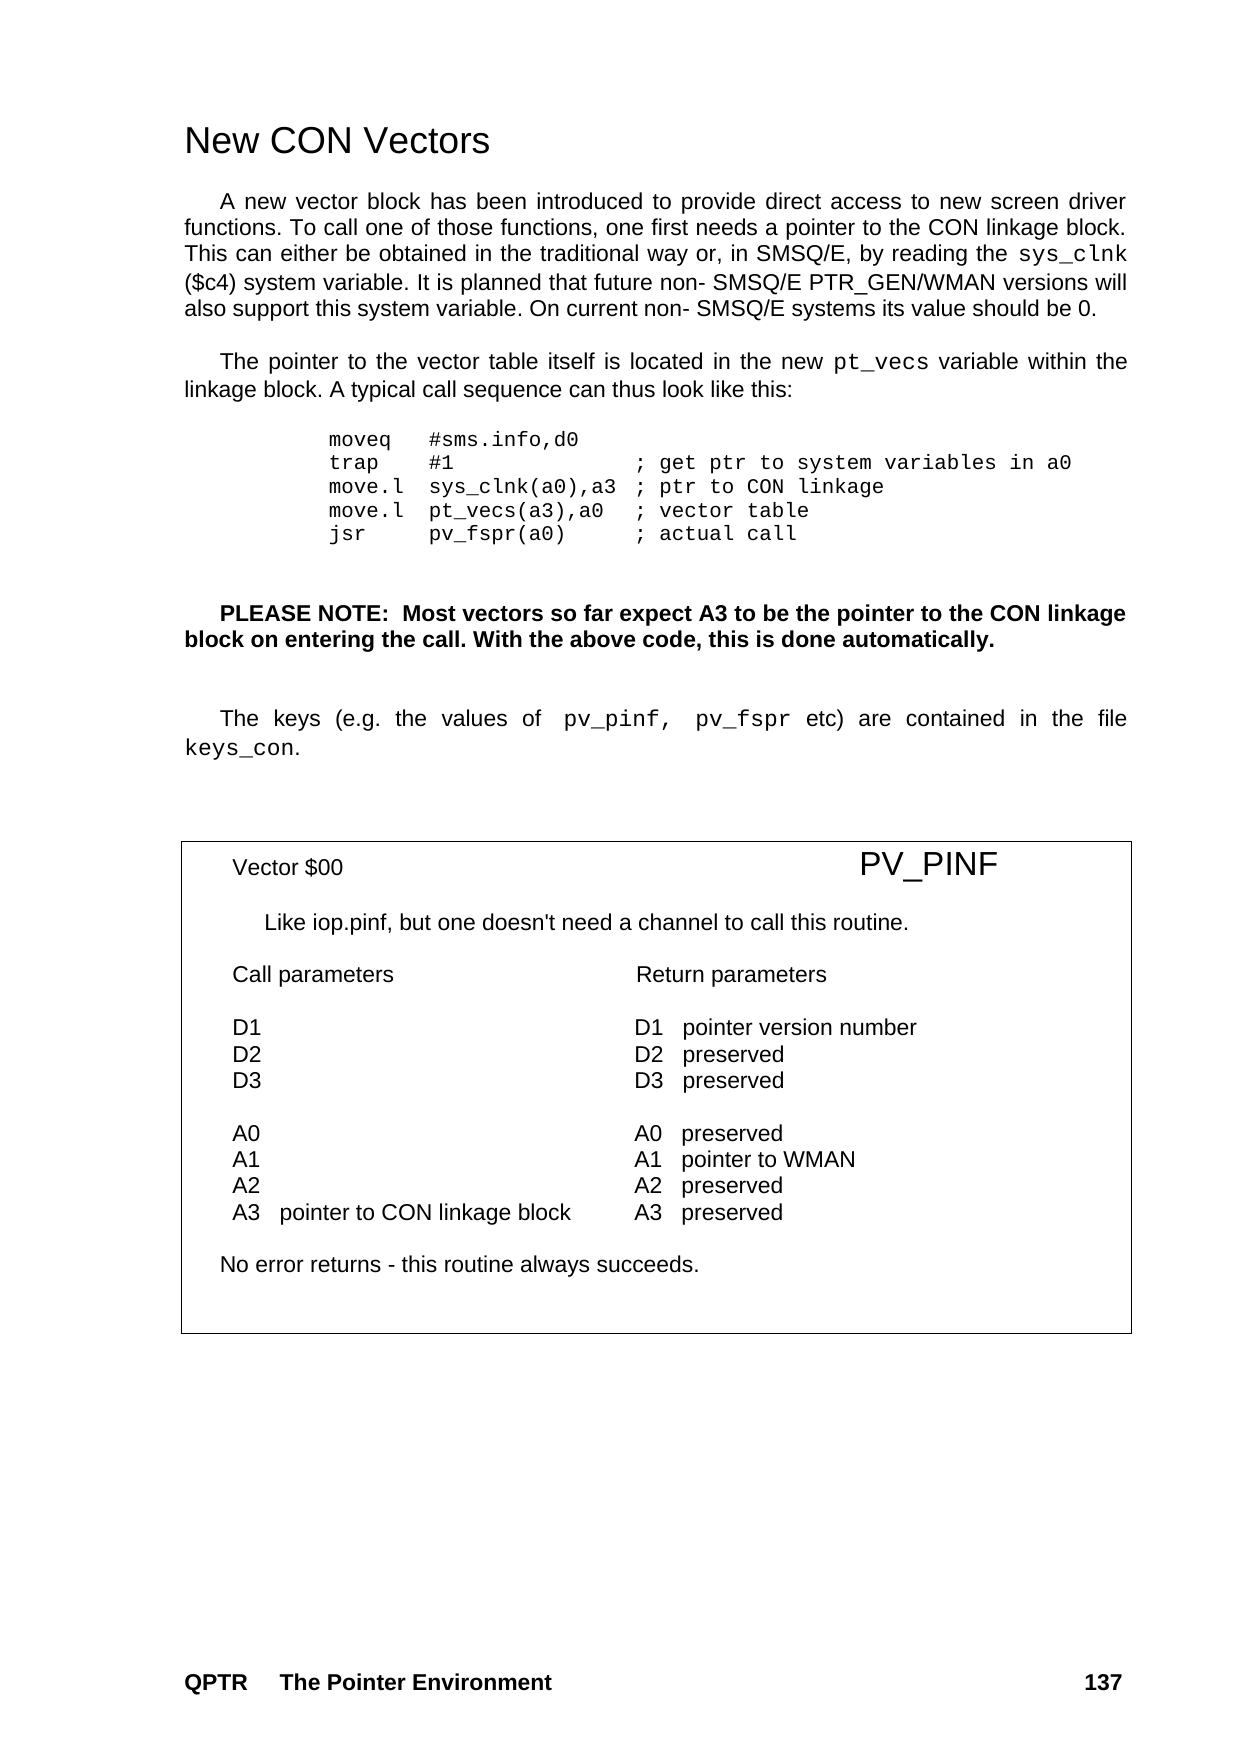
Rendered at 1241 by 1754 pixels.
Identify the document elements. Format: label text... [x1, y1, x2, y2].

text A0 A0 preserved [184, 1119, 1128, 1146]
subtitle New CON Vectors [184, 118, 1128, 161]
text A new vector block has been introduced to provide direct access to new screen driver functions. To call one of those functions, one first needs a pointer to the CON linkage block. This can either be obtained in the traditional way or, in SMSQ/E, by reading the sys_clnk ($c4) system variable. It is planned that future non- SMSQ/E PTR_GEN/WMAN versions will also support this system variable. On current non- SMSQ/E systems its value should be 0. [184, 188, 1128, 321]
text jsr pv_fspr(a0) ; actual call [184, 523, 1128, 547]
text trap #1 ; get ptr to system variables in a0 [184, 452, 1128, 476]
text Vector $00 PV_PINF [182, 842, 1131, 882]
text No error returns - this routine always succeeds. [184, 1251, 1128, 1278]
text A1 A1 pointer to WMAN [184, 1146, 1128, 1172]
text The keys (e.g. the values of pv_pinf, pv_fspr etc) are contained in the file keys_con. [184, 705, 1128, 762]
text D1 D1 pointer version number [184, 1014, 1128, 1041]
text moveq #sms.info,d0 [184, 429, 1128, 452]
text move.l sys_clnk(a0),a3 ; ptr to CON linkage [184, 476, 1128, 500]
text A3 pointer to CON linkage block A3 preserved [184, 1199, 1128, 1225]
text A2 A2 preserved [184, 1172, 1128, 1199]
text The pointer to the vector table itself is located in the new pt_vecs variable within the linkage block. A typical call sequence can thus look like this: [184, 348, 1128, 402]
text Call parameters Return parameters [184, 961, 1128, 988]
text D3 D3 preserved [184, 1067, 1128, 1093]
text D2 D2 preserved [184, 1041, 1128, 1067]
text move.l pt_vecs(a3),a0 ; vector table [184, 500, 1128, 523]
text PLEASE NOTE: Most vectors so far expect A3 to be the pointer to the CON linkage block on entering the call. With the above code, this is done automatically. [184, 600, 1128, 652]
text Like iop.pinf, but one doesn't need a channel to call this routine. [184, 909, 1128, 935]
